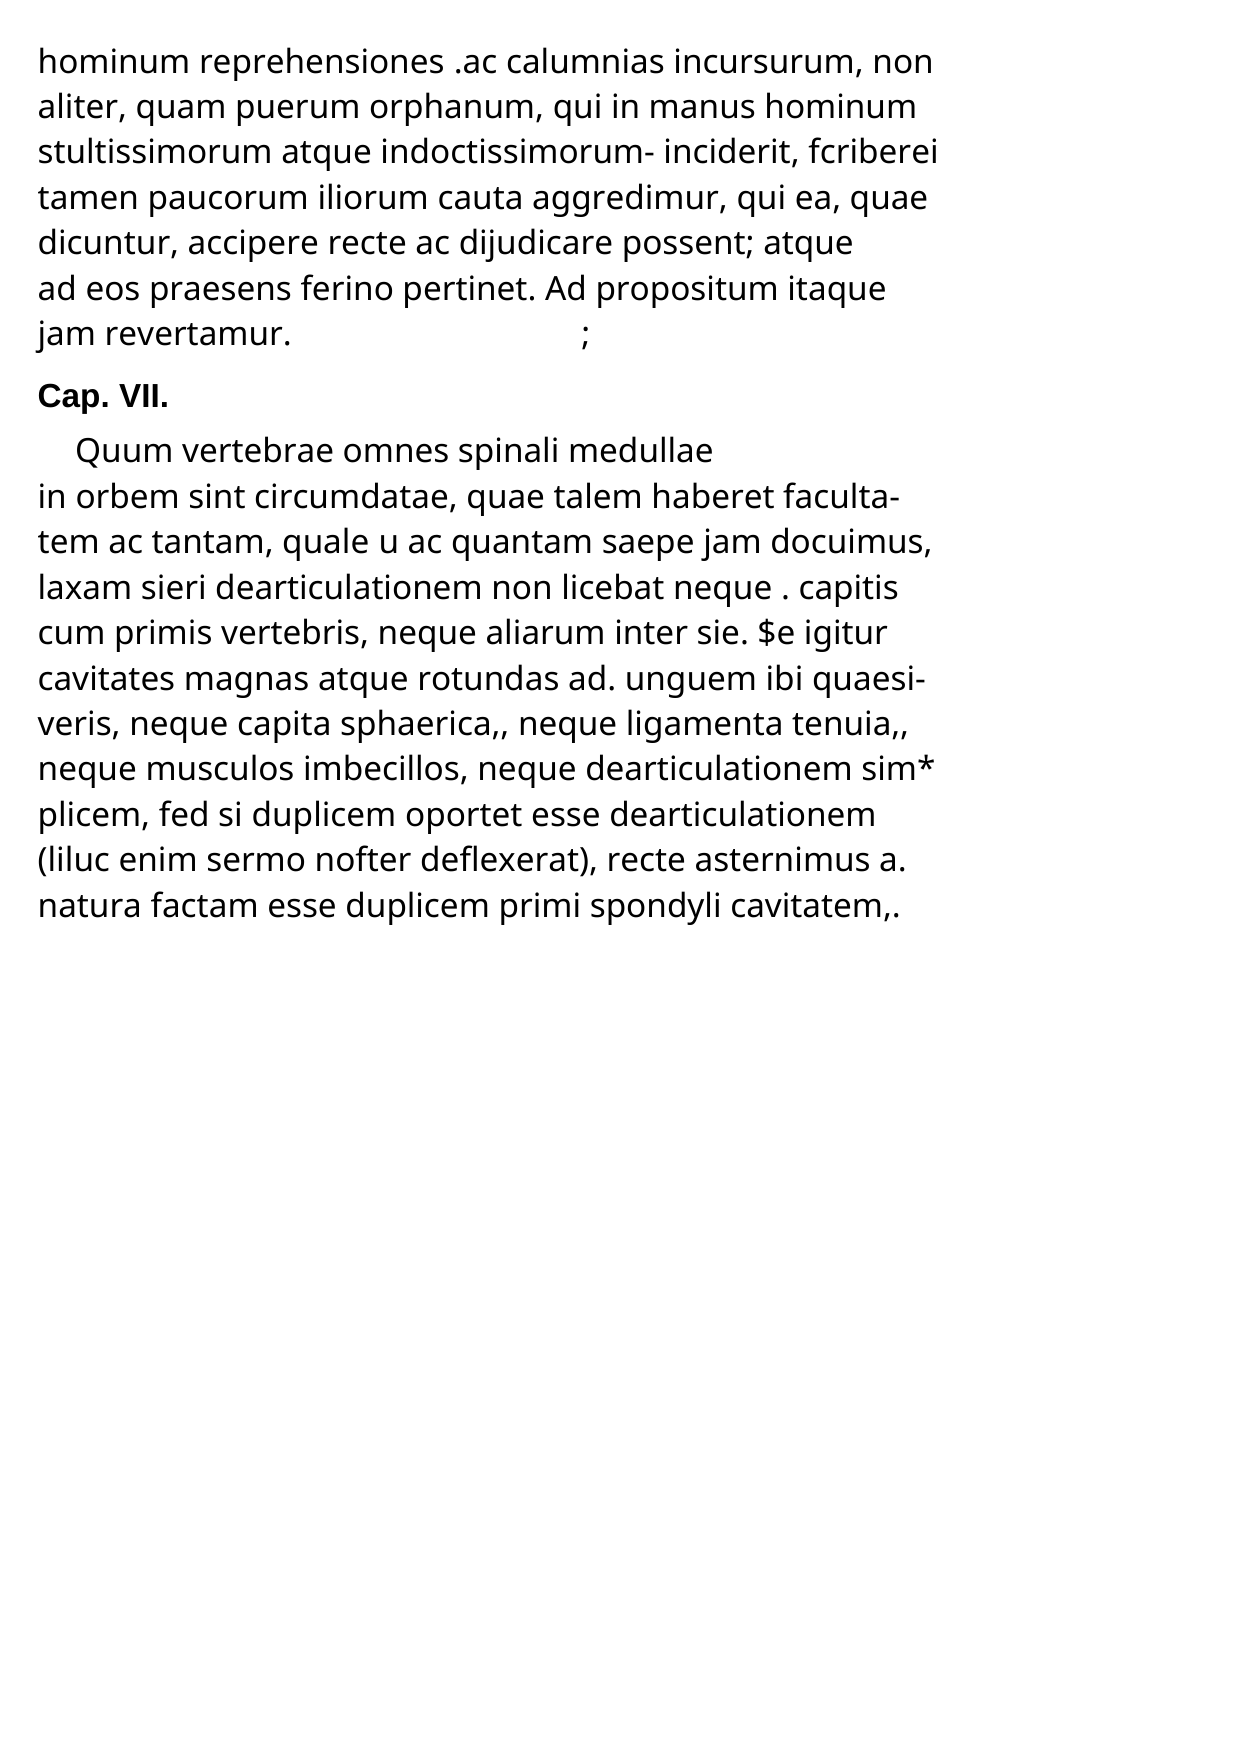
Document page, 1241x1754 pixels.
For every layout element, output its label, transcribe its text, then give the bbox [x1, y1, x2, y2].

text Quum vertebrae omnes spinali medullae in orbem sint circumdatae, quae talem haberet faculta- tem ac tantam, quale u ac quantam saepe jam docuimus, laxam sieri dearticulationem non licebat neque . capitis cum primis vertebris, neque aliarum inter sie. $e igitur cavitates magnas atque rotundas ad. unguem ibi quaesi- veris, neque capita sphaerica,, neque ligamenta tenuia,, neque musculos imbecillos, neque dearticulationem sim* plicem, fed si duplicem oportet esse dearticulationem (liluc enim sermo nofter deflexerat), recte asternimus a. natura factam esse duplicem primi spondyli cavitatem,. [37, 427, 1203, 927]
subtitle Cap. VII. [37, 376, 1203, 415]
text hominum reprehensiones .ac calumnias incursurum, non aliter, quam puerum orphanum, qui in manus hominum stultissimorum atque indoctissimorum- inciderit, fcriberei tamen paucorum iliorum cauta aggredimur, qui ea, quae dicuntur, accipere recte ac dijudicare possent; atque ad eos praesens ferino pertinet. Ad propositum itaque jam revertamur. ; [37, 37, 1203, 355]
